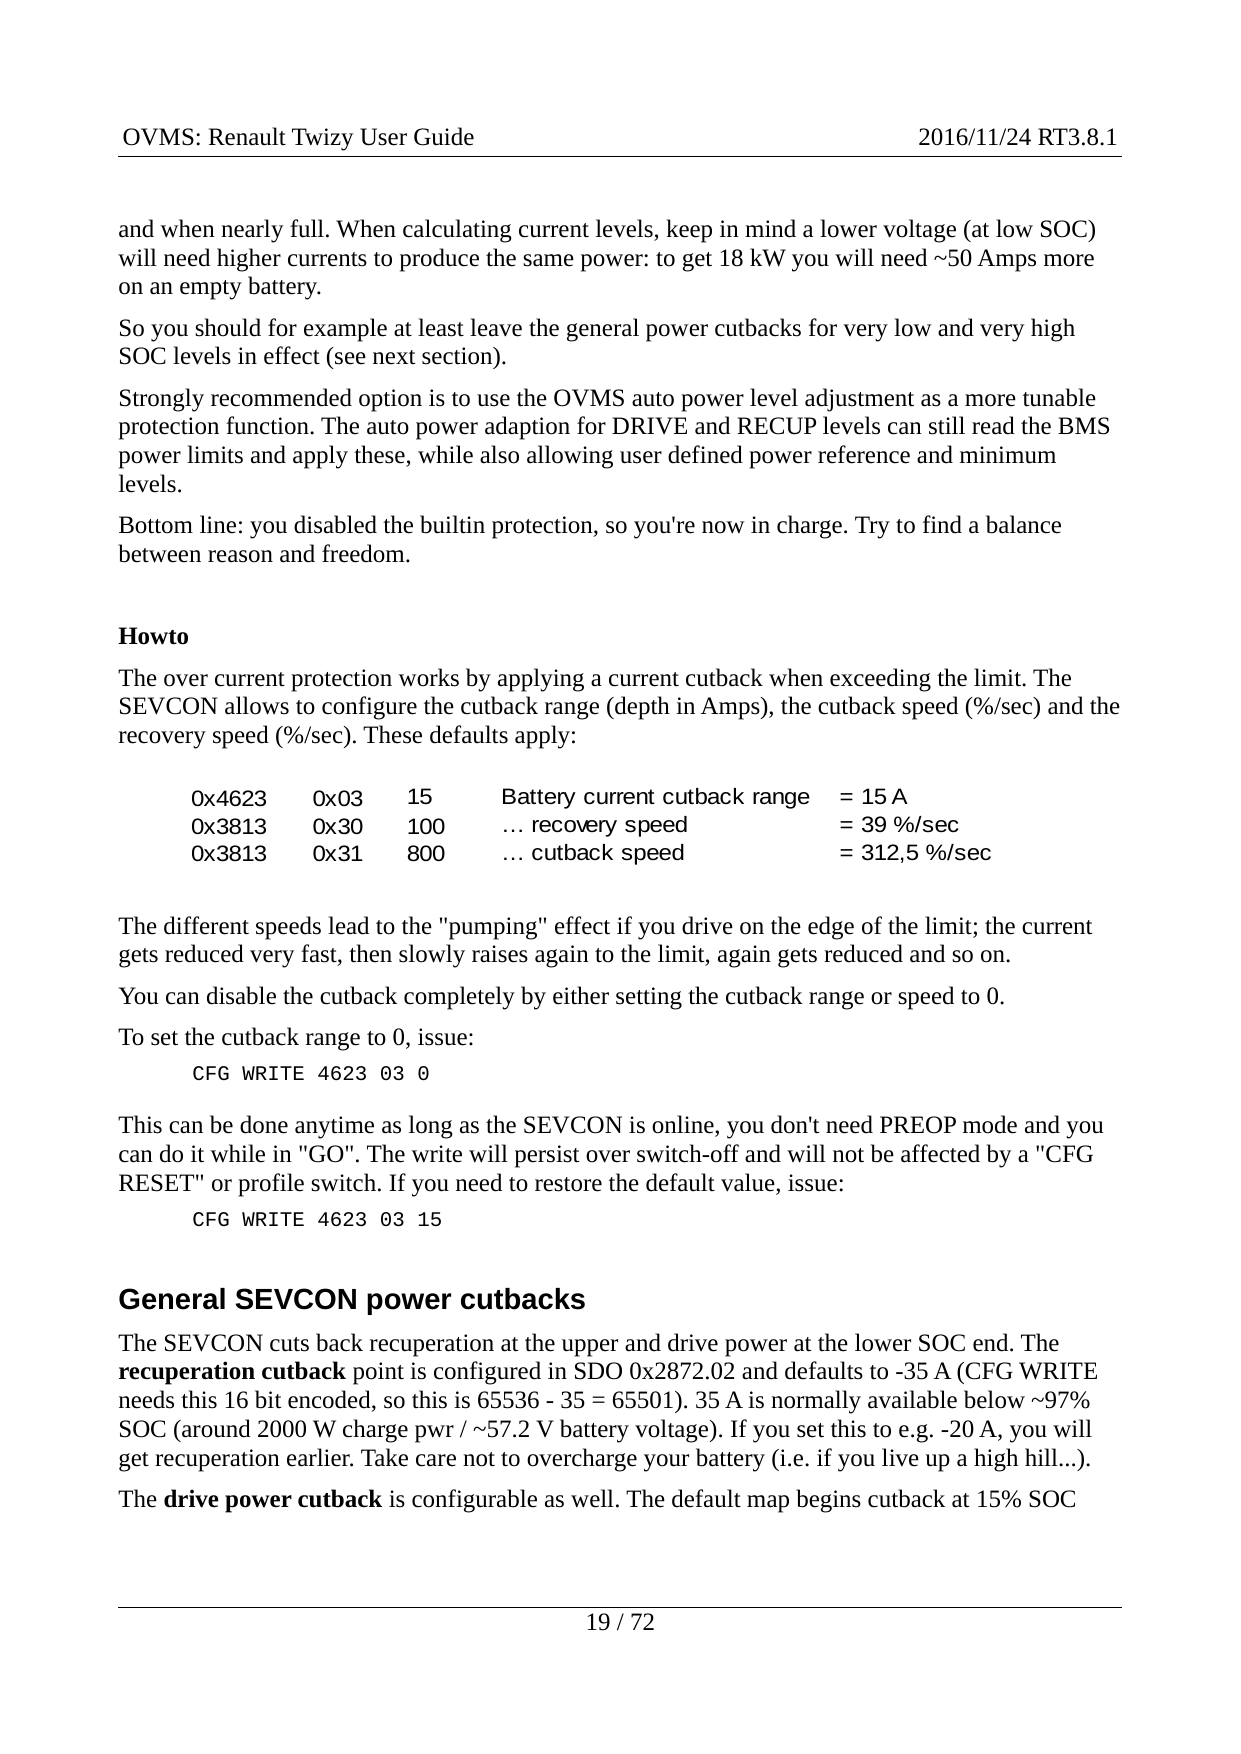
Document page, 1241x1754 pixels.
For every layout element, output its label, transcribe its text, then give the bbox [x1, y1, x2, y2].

text Howto [118, 621, 1122, 650]
text To set the cutback range to 0, issue: [118, 1022, 1122, 1051]
text and when nearly full. When calculating current levels, keep in mind a lower voltage (at low SOC) will need higher currents to produce the same power: to get 18 kW you will need ~50 Amps more on an empty battery. [118, 214, 1122, 300]
text CFG WRITE 4623 03 15 [118, 1209, 1122, 1257]
text Bottom line: you disabled the builtin protection, so you're now in charge. Try to find a balance between reason and freedom. [118, 510, 1122, 568]
text You can disable the cutback completely by either setting the cutback range or speed to 0. [118, 981, 1122, 1009]
text The drive power cutback is configurable as well. The default map begins cutback at 15% SOC [118, 1484, 1122, 1513]
text This can be done anytime as long as the SEVCON is online, you don't need PREOP mode and you can do it while in "GO". The write will persist over switch-off and will not be affected by a "CFG RESET" or profile switch. If you need to restore the default value, issue: [118, 1111, 1122, 1197]
subtitle General SEVCON power cutbacks [118, 1282, 1122, 1315]
text Strongly recommended option is to use the OVMS auto power level adjustment as a more tunable protection function. The auto power adaption for DRIVE and RECUP levels can still read the BMS power limits and apply these, while also allowing user defined power reference and minimum levels. [118, 383, 1122, 498]
text The different speeds lead to the "pumping" effect if you drive on the edge of the limit; the current gets reduced very fast, then slowly raises again to the limit, again gets reduced and so on. [118, 911, 1122, 968]
text CFG WRITE 4623 03 0 [118, 1063, 1122, 1111]
text The over current protection works by applying a current cutback when exceeding the limit. The SEVCON allows to configure the cutback range (depth in Amps), the cutback speed (%/sec) and the recovery speed (%/sec). These defaults apply: [118, 663, 1122, 749]
text So you should for example at least leave the general power cutbacks for very low and very high SOC levels in effect (see next section). [118, 313, 1122, 370]
text The SEVCON cuts back recuperation at the upper and drive power at the lower SOC end. The recuperation cutback point is configured in SDO 0x2872.02 and defaults to -35 A (CFG WRITE needs this 16 bit encoded, so this is 65536 - 35 = 65501). 35 A is normally available below ~97% SOC (around 2000 W charge pwr / ~57.2 V battery voltage). If you set this to e.g. -20 A, you will get recuperation earlier. Take care not to overcharge your battery (i.e. if you live up a high hill...). [118, 1328, 1122, 1471]
